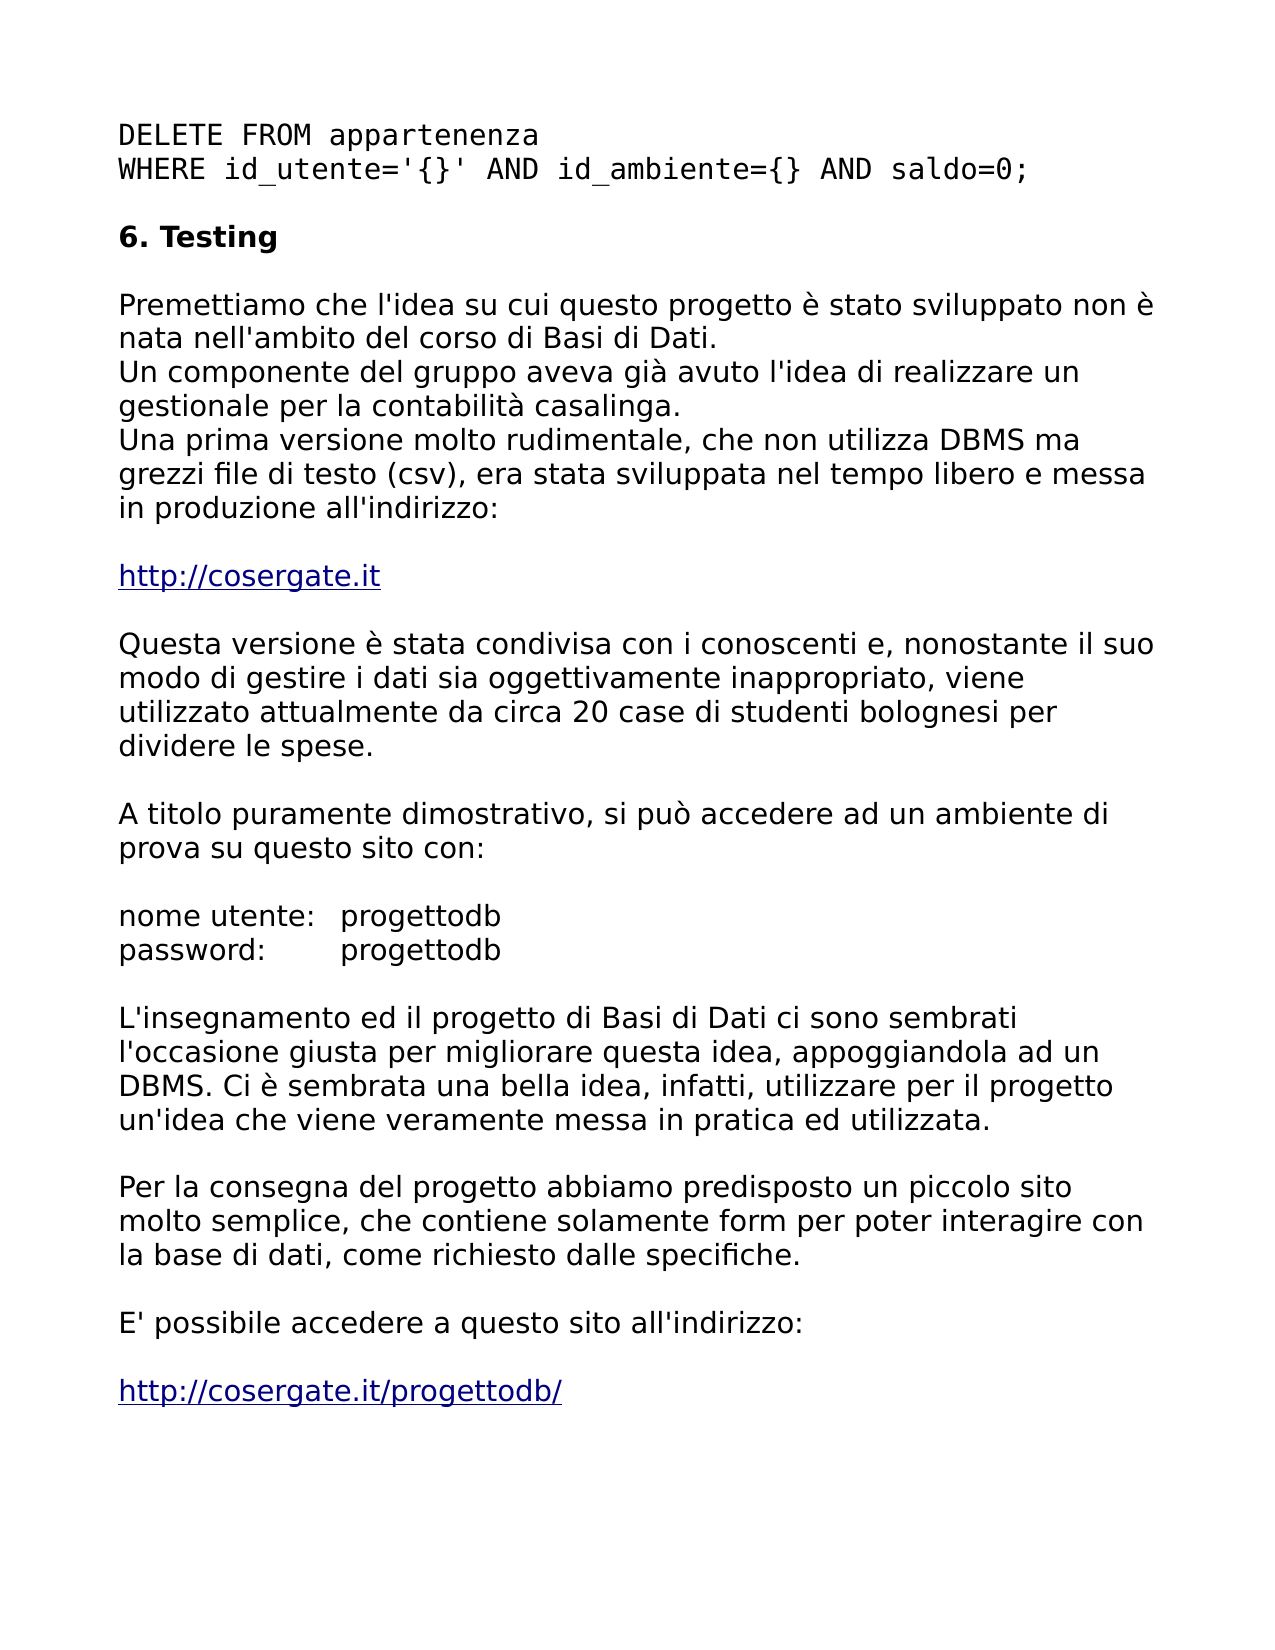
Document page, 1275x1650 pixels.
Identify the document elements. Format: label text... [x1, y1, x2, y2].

text Questa versione è stata condivisa con i conoscenti e, nonostante il suo modo di gestire i dati sia oggettivamente inappropriato, viene utilizzato attualmente da circa 20 case di studenti bolognesi per dividere le spese. [118, 627, 1157, 763]
text Un componente del gruppo aveva già avuto l'idea di realizzare un gestionale per la contabilità casalinga. [118, 356, 1157, 424]
text L'insegnamento ed il progetto di Basi di Dati ci sono sembrati l'occasione giusta per migliorare questa idea, appoggiandola ad un DBMS. Ci è sembrata una bella idea, infatti, utilizzare per il progetto un'idea che viene veramente messa in pratica ed utilizzata. [118, 1001, 1157, 1137]
text Per la consegna del progetto abbiamo predisposto un piccolo sito molto semplice, che contiene solamente form per poter interagire con la base di dati, come richiesto dalle specifiche. [118, 1171, 1157, 1273]
text password: progettodb [118, 933, 1157, 967]
text nome utente: progettodb [118, 899, 1157, 933]
text DELETE FROM appartenenza [118, 118, 1157, 152]
text Premettiamo che l'idea su cui questo progetto è stato sviluppato non è nata nell'ambito del corso di Basi di Dati. [118, 288, 1157, 356]
text WHERE id_utente='{}' AND id_ambiente={} AND saldo=0; [118, 152, 1157, 186]
text Una prima versione molto rudimentale, che non utilizza DBMS ma grezzi file di testo (csv), era stata sviluppata nel tempo libero e messa in produzione all'indirizzo: [118, 424, 1157, 526]
text E' possibile accedere a questo sito all'indirizzo: [118, 1307, 1157, 1341]
text http://cosergate.it [118, 559, 1157, 593]
text A titolo puramente dimostrativo, si può accedere ad un ambiente di prova su questo sito con: [118, 797, 1157, 865]
text 6. Testing [118, 220, 1157, 254]
text http://cosergate.it/progettodb/ [118, 1374, 1157, 1408]
